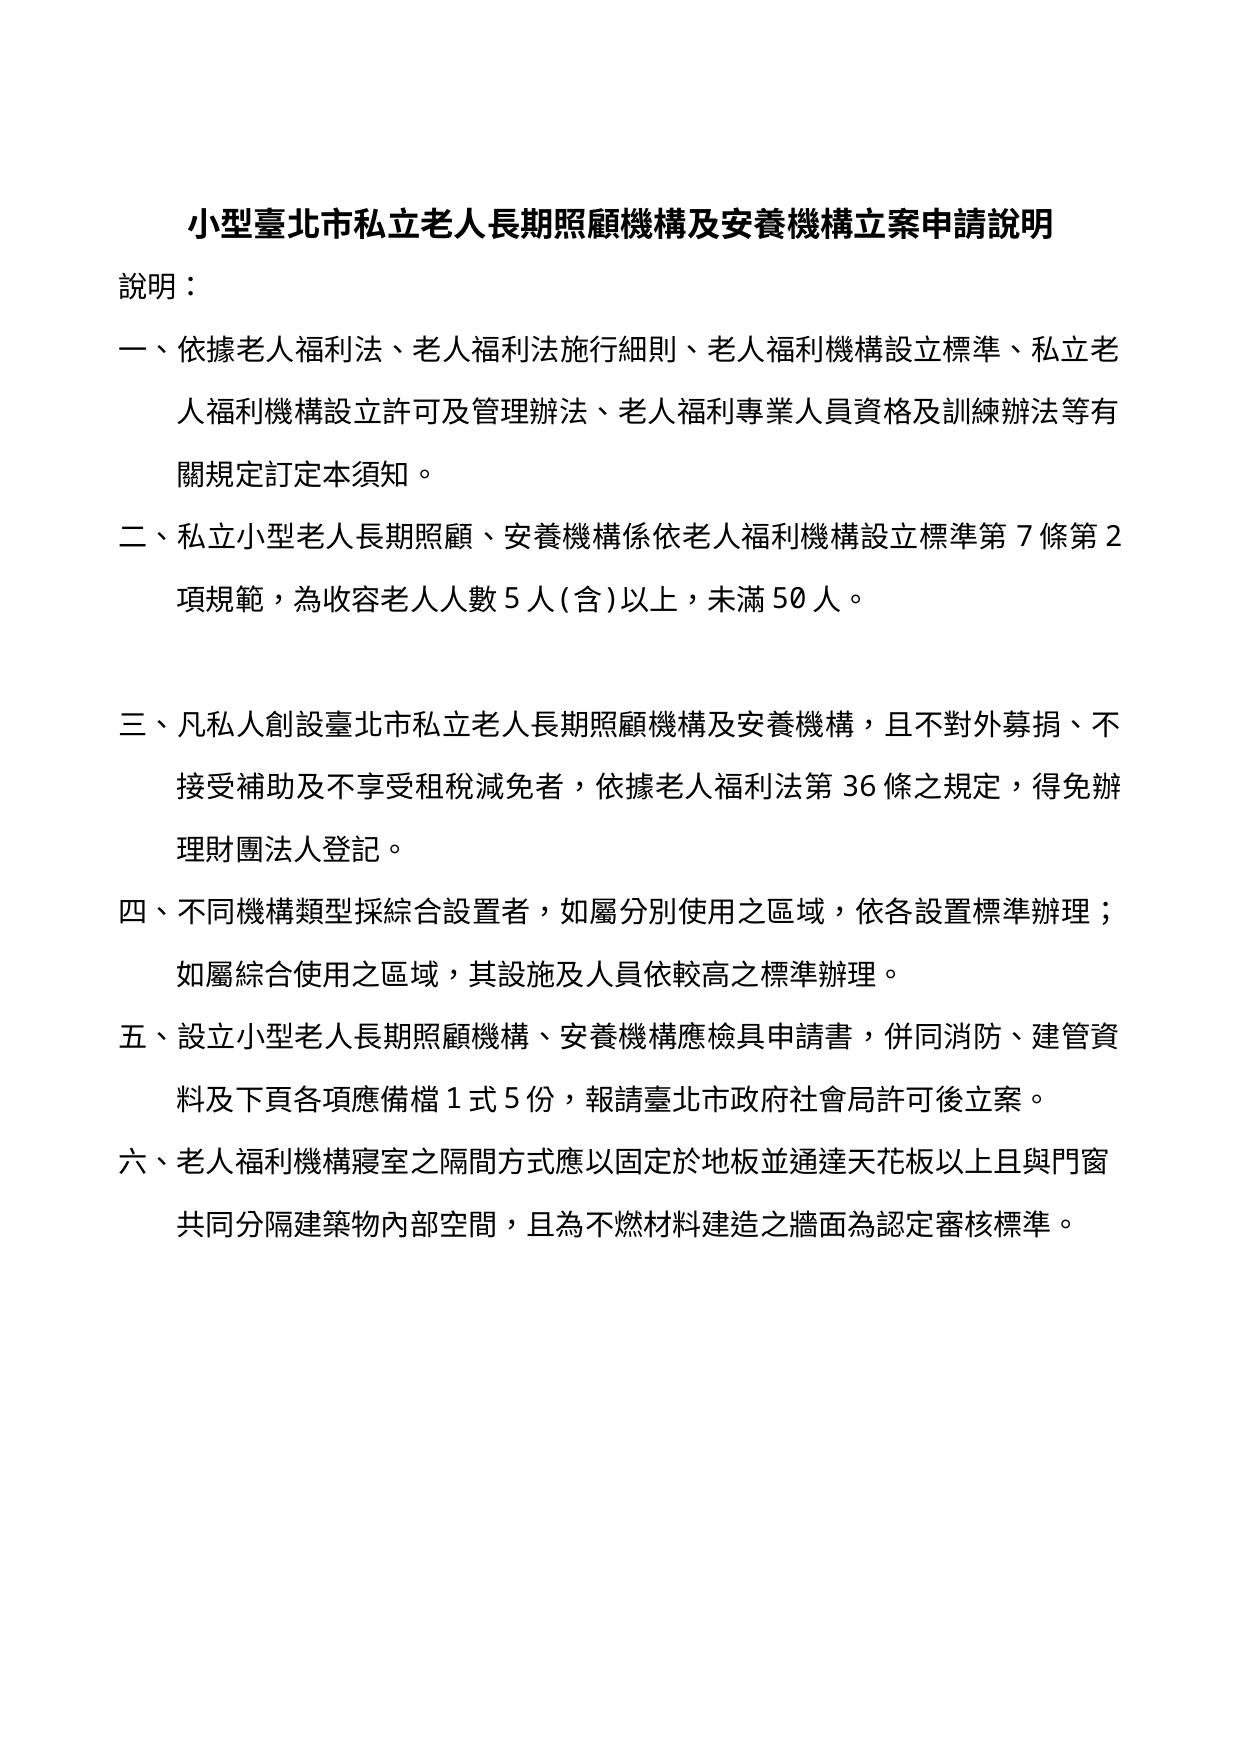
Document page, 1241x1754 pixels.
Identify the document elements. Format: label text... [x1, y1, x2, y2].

text 二、私立小型老人長期照顧、安養機構係依老人福利機構設立標準第7條第2項規範，為收容老人人數5人(含)以上，未滿50人。 [118, 493, 1122, 618]
text 三、凡私人創設臺北市私立老人長期照顧機構及安養機構，且不對外募捐、不接受補助及不享受租稅減免者，依據老人福利法第36條之規定，得免辦理財團法人登記。 [118, 681, 1122, 868]
text 四、不同機構類型採綜合設置者，如屬分別使用之區域，依各設置標準辦理；如屬綜合使用之區域，其設施及人員依較高之標準辦理。 [118, 868, 1122, 993]
text 六、老人福利機構寢室之隔間方式應以固定於地板並通達天花板以上且與門窗共同分隔建築物內部空間，且為不燃材料建造之牆面為認定審核標準。 [118, 1118, 1122, 1243]
table_header 小型臺北市私立老人長期照顧機構及安養機構立案申請說明 [134, 181, 1106, 243]
text 說明： [118, 243, 1122, 306]
text 五、設立小型老人長期照顧機構、安養機構應檢具申請書，併同消防、建管資料及下頁各項應備檔1式5份，報請臺北市政府社會局許可後立案。 [118, 993, 1122, 1118]
text 一、依據老人福利法、老人福利法施行細則、老人福利機構設立標準、私立老人福利機構設立許可及管理辦法、老人福利專業人員資格及訓練辦法等有關規定訂定本須知。 [118, 306, 1122, 493]
